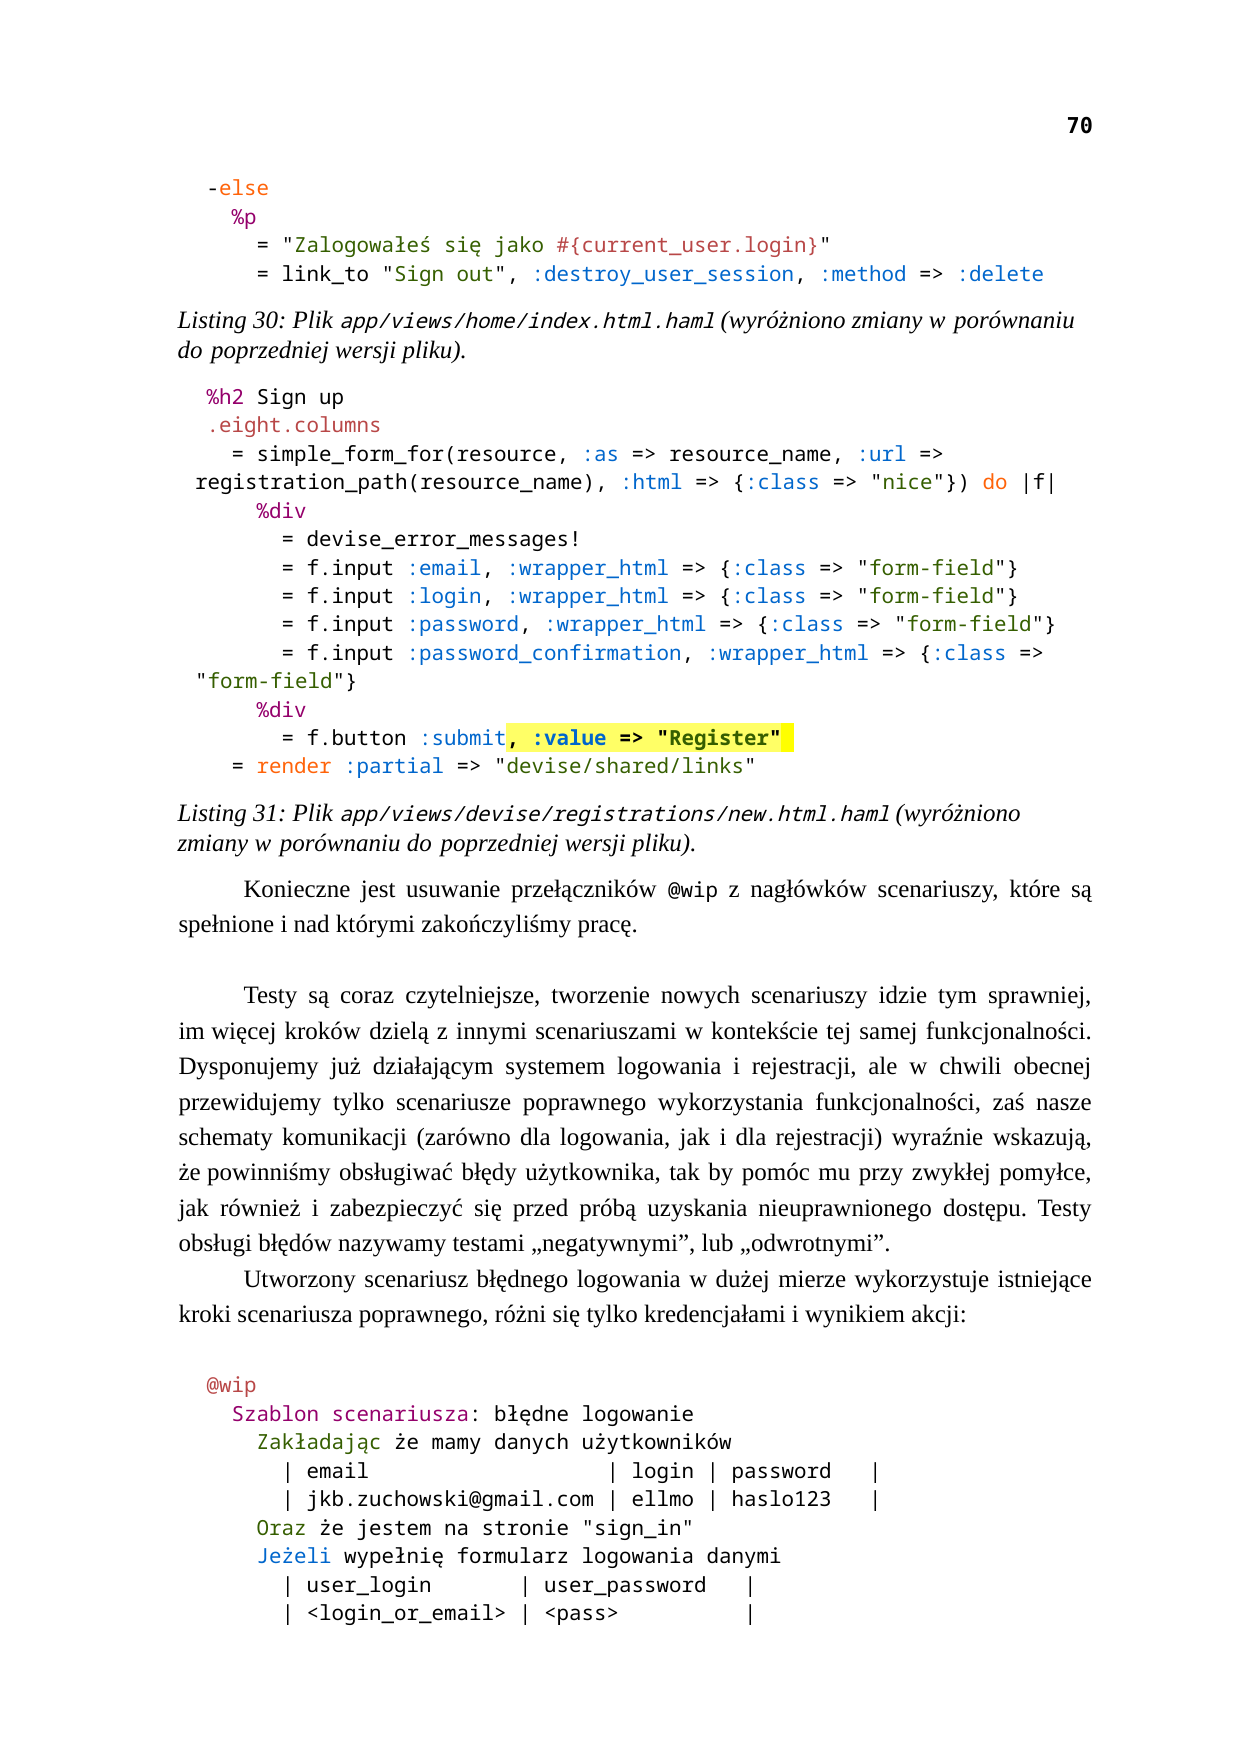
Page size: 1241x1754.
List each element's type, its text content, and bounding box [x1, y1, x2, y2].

table_header -else %p = "Zalogowałeś się jako #{current_user.login}" = link_to "Sign out", :destroy_user_session, :method => :delete [177, 168, 1093, 293]
text Konieczne jest usuwanie przełączników @wip z nagłówków scenariuszy, które są spełnione i nad którymi zakończyliśmy pracę. [178, 869, 1093, 940]
table_header %h2 Sign up .eight.columns = simple_form_for(resource, :as => resource_name, :url => registration_path(resource_name), :html => {:class => "nice"}) do |f| %div = devise_error_messages! = f.input :email, :wrapper_html => {:class => "form-field"} = f.input :login, :wrapper_html => {:class => "form-field"} = f.input :password, :wrapper_html => {:class => "form-field"} = f.input :password_confirmation, :wrapper_html => {:class => "form-field"} %div = f.button :submit, :value => "Register" = render :partial => "devise/shared/links" [177, 376, 1093, 786]
list Listing 31: Plik app/views/devise/registrations/new.html.haml (wyróżniono zmiany w porównaniu do poprzedniej wersji pliku). [177, 798, 1093, 857]
list Listing 30: Plik app/views/home/index.html.haml (wyróżniono zmiany w porównaniu do poprzedniej wersji pliku). [177, 306, 1093, 364]
table_header @wip Szablon scenariusza: błędne logowanie Zakładając że mamy danych użytkowników | email | login | password | | jkb.zuchowski@gmail.com | ellmo | haslo123 | Oraz że jestem na stronie "sign_in" Jeżeli wypełnię formularz logowania danymi | user_login | user_password | | <login_or_email> | <pass> | [177, 1365, 1093, 1632]
text Testy są coraz czytelniejsze, tworzenie nowych scenariuszy idzie tym sprawniej, im więcej kroków dzielą z innymi scenariuszami w kontekście tej samej funkcjonalności. Dysponujemy już działającym systemem logowania i rejestracji, ale w chwili obecnej przewidujemy tylko scenariusze poprawnego wykorzystania funkcjonalności, zaś nasze schematy komunikacji (zarówno dla logowania, jak i dla rejestracji) wyraźnie wskazują, że powinniśmy obsługiwać błędy użytkownika, tak by pomóc mu przy zwykłej pomyłce, jak również i zabezpieczyć się przed próbą uzyskania nieuprawnionego dostępu. Testy obsługi błędów nazywamy testami „negatywnymi”, lub „odwrotnymi”. [178, 975, 1093, 1259]
text Utworzony scenariusz błędnego logowania w dużej mierze wykorzystuje istniejące kroki scenariusza poprawnego, różni się tylko kredencjałami i wynikiem akcji: [178, 1259, 1093, 1329]
